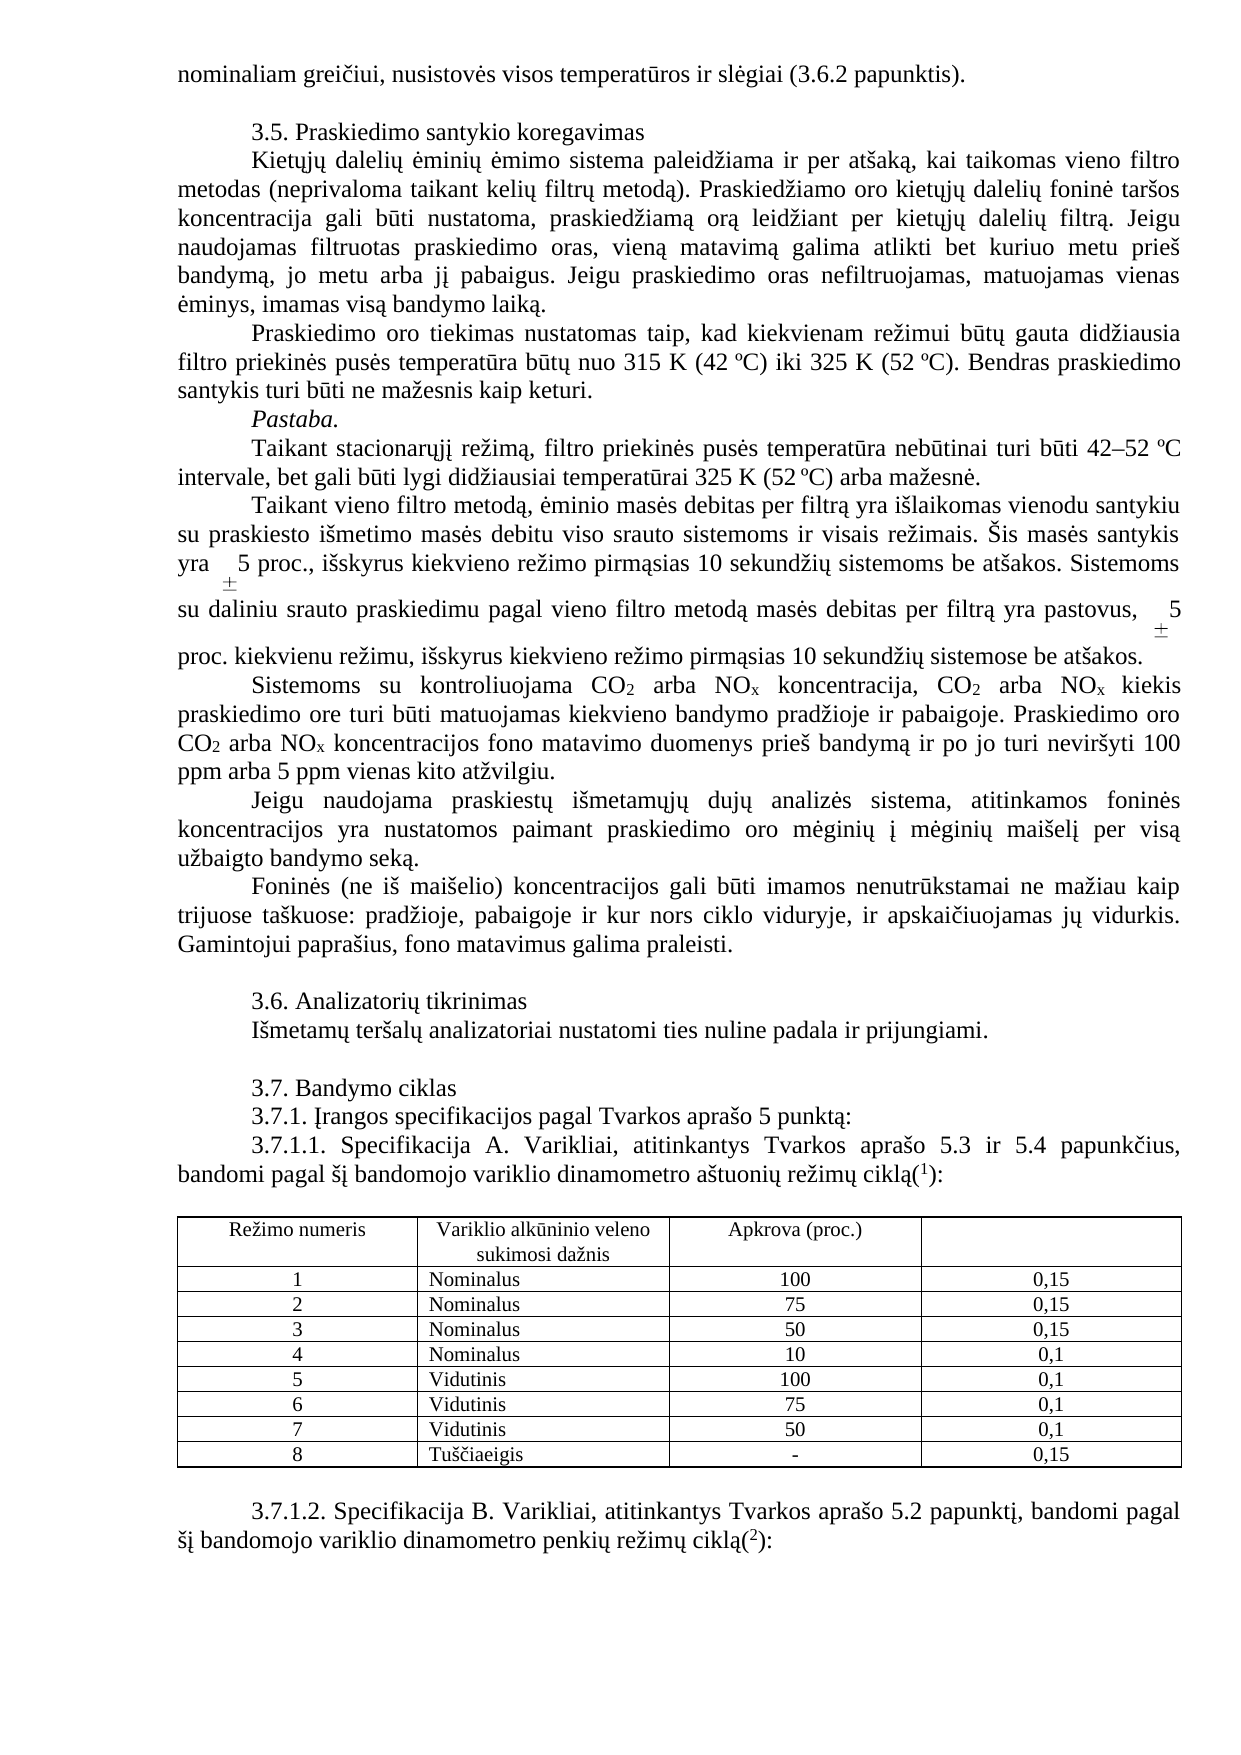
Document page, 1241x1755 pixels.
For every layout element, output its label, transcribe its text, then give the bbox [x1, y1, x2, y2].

table_cell 4 [178, 1342, 417, 1366]
text 3.7. Bandymo ciklas [177, 1073, 1181, 1101]
text Jeigu naudojama praskiestų išmetamųjų dujų analizės sistema, atitinkamos foninės koncentracijos yra nustatomos paimant praskiedimo oro mėginių į mėginių maišelį per visą užbaigto bandymo seką. [177, 785, 1181, 871]
table_cell 0,15 [922, 1317, 1181, 1341]
table_cell Vidutinis [418, 1417, 669, 1441]
table_header Apkrova (proc.) [670, 1218, 921, 1266]
table_cell 7 [178, 1417, 417, 1441]
table_cell Vidutinis [418, 1367, 669, 1391]
table_cell 1 [178, 1267, 417, 1291]
text Praskiedimo oro tiekimas nustatomas taip, kad kiekvienam režimui būtų gauta didžiausia filtro priekinės pusės temperatūra būtų nuo 315 K (42 ºC) iki 325 K (52 ºC). Bendras praskiedimo santykis turi būti ne mažesnis kaip keturi. [177, 318, 1181, 404]
table_cell 0,1 [922, 1367, 1181, 1391]
table_cell Nominalus [418, 1342, 669, 1366]
text 3.7.1. Įrangos specifikacijos pagal Tvarkos aprašo 5 punktą: [177, 1101, 1181, 1130]
table_cell Nominalus [418, 1292, 669, 1316]
table_cell 8 [178, 1442, 417, 1466]
table_cell 10 [670, 1342, 921, 1366]
table_header Režimo numeris [178, 1218, 417, 1266]
text Išmetamų teršalų analizatoriai nustatomi ties nuline padala ir prijungiami. [177, 1015, 1181, 1044]
text Foninės (ne iš maišelio) koncentracijos gali būti imamos nenutrūkstamai ne mažiau kaip trijuose taškuose: pradžioje, pabaigoje ir kur nors ciklo viduryje, ir apskaičiuojamas jų vidurkis. Gamintojui paprašius, fono matavimus galima praleisti. [177, 871, 1181, 958]
table_cell 0,15 [922, 1292, 1181, 1316]
text 3.7.1.2. Specifikacija B. Varikliai, atitinkantys Tvarkos aprašo 5.2 papunktį, bandomi pagal šį bandomojo variklio dinamometro penkių režimų ciklą(2): [177, 1496, 1181, 1554]
table_cell 3 [178, 1317, 417, 1341]
table_cell 0,1 [922, 1417, 1181, 1441]
table_cell 75 [670, 1292, 921, 1316]
table_cell 100 [670, 1367, 921, 1391]
text Taikant stacionarųjį režimą, filtro priekinės pusės temperatūra nebūtinai turi būti 42–52 ºC intervale, bet gali būti lygi didžiausiai temperatūrai 325 K (52 ºC) arba mažesnė. [177, 433, 1181, 490]
table_cell 6 [178, 1392, 417, 1416]
table_cell - [670, 1442, 921, 1466]
table_cell 2 [178, 1292, 417, 1316]
table_cell 0,1 [922, 1392, 1181, 1416]
table_cell 100 [670, 1267, 921, 1291]
text Taikant vieno filtro metodą, ėminio masės debitas per filtrą yra išlaikomas vienodu santykiu su praskiesto išmetimo masės debitu viso srauto sistemoms ir visais režimais. Šis masės santykis yra 5 proc., išskyrus kiekvieno režimo pirmąsias 10 sekundžių sistemoms be atšakos. Sistemoms su daliniu srauto praskiedimu pagal vieno filtro metodą masės debitas per filtrą yra pastovus, 5 proc. kiekvienu režimu, išskyrus kiekvieno režimo pirmąsias 10 sekundžių sistemose be atšakos. [177, 490, 1181, 670]
table_cell 50 [670, 1317, 921, 1341]
table_cell 0,1 [922, 1342, 1181, 1366]
table_cell Nominalus [418, 1267, 669, 1291]
table_cell Vidutinis [418, 1392, 669, 1416]
text nominaliam greičiui, nusistovės visos temperatūros ir slėgiai (3.6.2 papunktis). [177, 59, 1181, 88]
text 3.7.1.1. Specifikacija A. Varikliai, atitinkantys Tvarkos aprašo 5.3 ir 5.4 papunkčius, bandomi pagal šį bandomojo variklio dinamometro aštuonių režimų ciklą(1): [177, 1130, 1181, 1188]
table_cell 0,15 [922, 1442, 1181, 1466]
table_cell 50 [670, 1417, 921, 1441]
text 3.5. Praskiedimo santykio koregavimas [177, 117, 1181, 145]
text Kietųjų dalelių ėminių ėmimo sistema paleidžiama ir per atšaką, kai taikomas vieno filtro metodas (neprivaloma taikant kelių filtrų metodą). Praskiedžiamo oro kietųjų dalelių foninė taršos koncentracija gali būti nustatoma, praskiedžiamą orą leidžiant per kietųjų dalelių filtrą. Jeigu naudojamas filtruotas praskiedimo oras, vieną matavimą galima atlikti bet kuriuo metu prieš bandymą, jo metu arba jį pabaigus. Jeigu praskiedimo oras nefiltruojamas, matuojamas vienas ėminys, imamas visą bandymo laiką. [177, 145, 1181, 318]
table_cell 5 [178, 1367, 417, 1391]
table_cell Nominalus [418, 1317, 669, 1341]
text Sistemoms su kontroliuojama CO2 arba NOx koncentracija, CO2 arba NOx kiekis praskiedimo ore turi būti matuojamas kiekvieno bandymo pradžioje ir pabaigoje. Praskiedimo oro CO2 arba NOx koncentracijos fono matavimo duomenys prieš bandymą ir po jo turi neviršyti 100 ppm arba 5 ppm vienas kito atžvilgiu. [177, 670, 1181, 785]
table_cell 0,15 [922, 1267, 1181, 1291]
table_cell Tuščiaeigis [418, 1442, 669, 1466]
table_cell 75 [670, 1392, 921, 1416]
table_header Variklio alkūninio veleno sukimosi dažnis [418, 1218, 669, 1266]
text Pastaba. [177, 404, 1181, 433]
text 3.6. Analizatorių tikrinimas [177, 986, 1181, 1015]
table_header [922, 1218, 1181, 1266]
